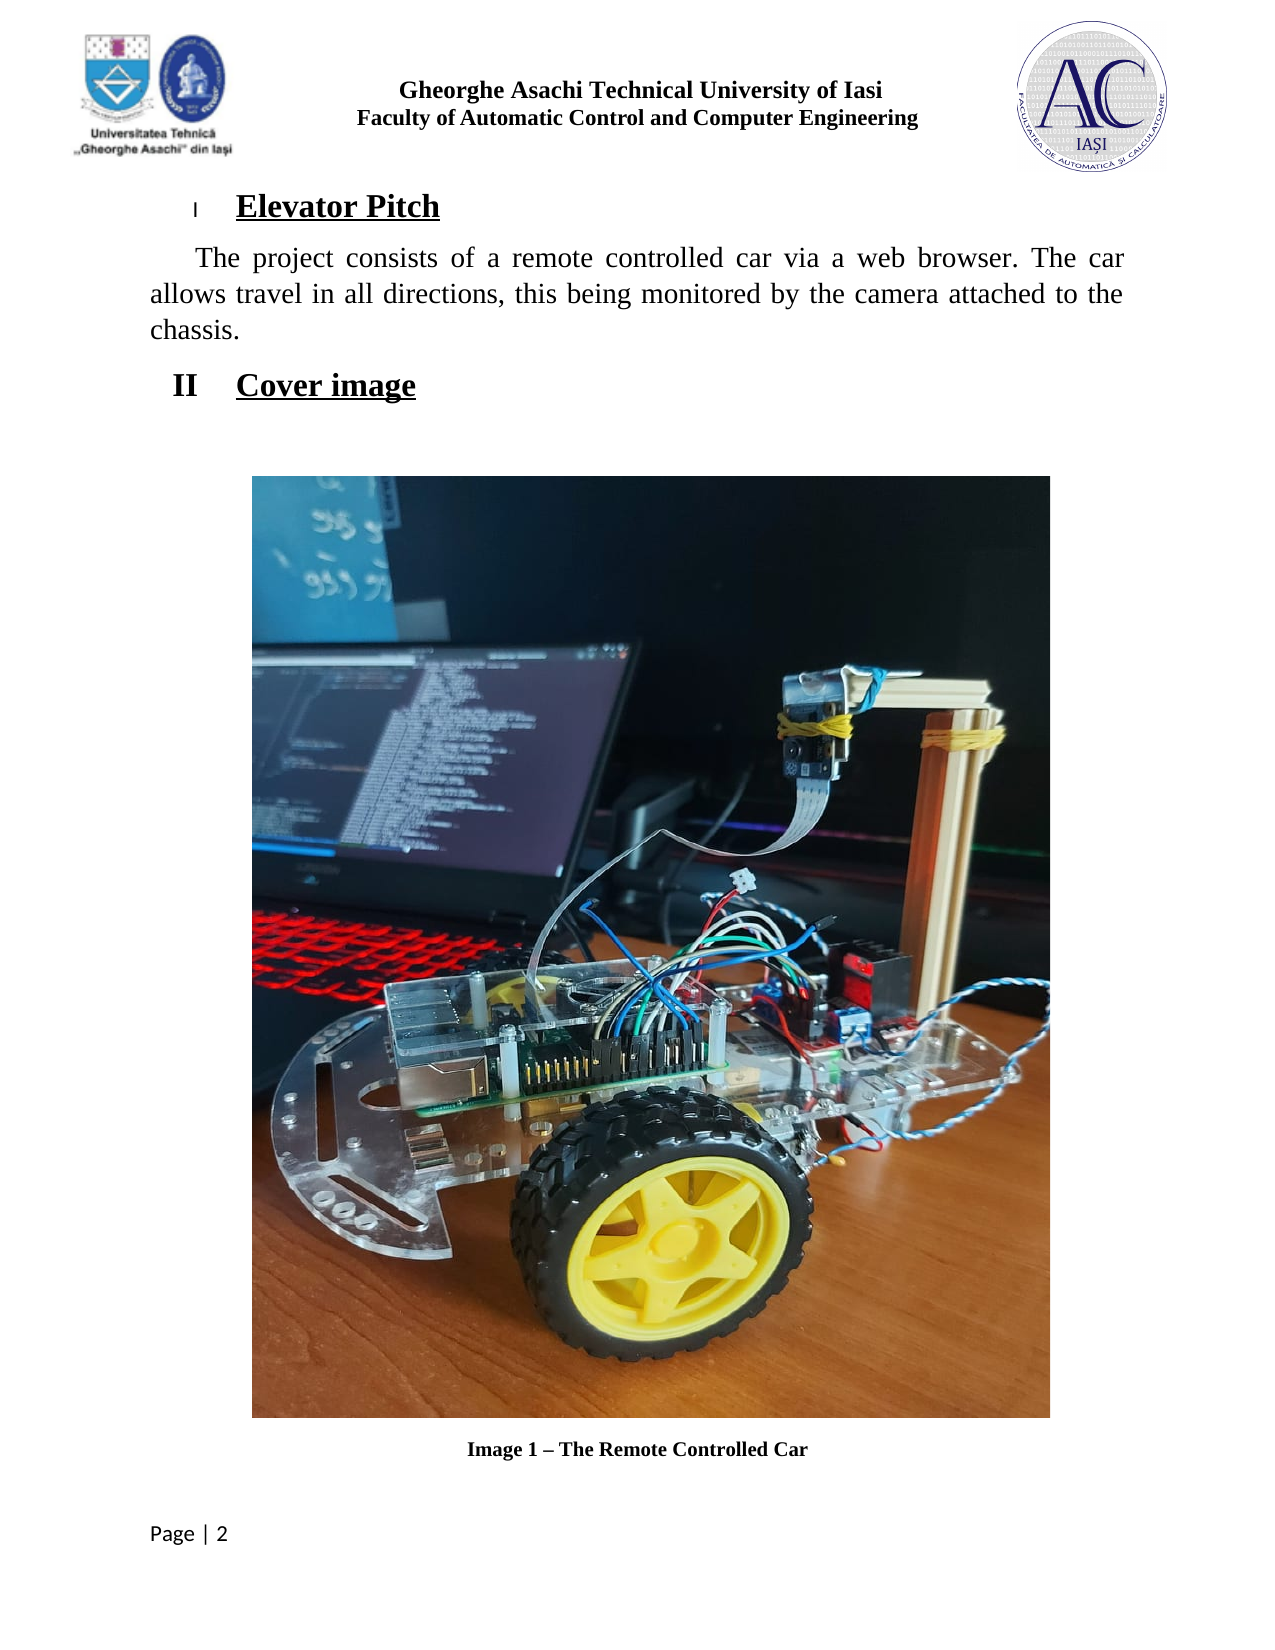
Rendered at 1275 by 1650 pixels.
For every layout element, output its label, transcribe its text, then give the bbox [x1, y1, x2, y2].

picture [48, 22, 261, 173]
text The project consists of a remote controlled car via a web browser. The car allows travel in all directions, this being monitored by the camera attached to the chassis. [150, 240, 1125, 346]
picture [1017, 21, 1167, 172]
list Cover image [198, 365, 1125, 403]
list Elevator Pitch [198, 186, 1125, 224]
picture [252, 476, 1050, 1418]
text Image 1 – The Remote Controlled Car [150, 1437, 1125, 1461]
